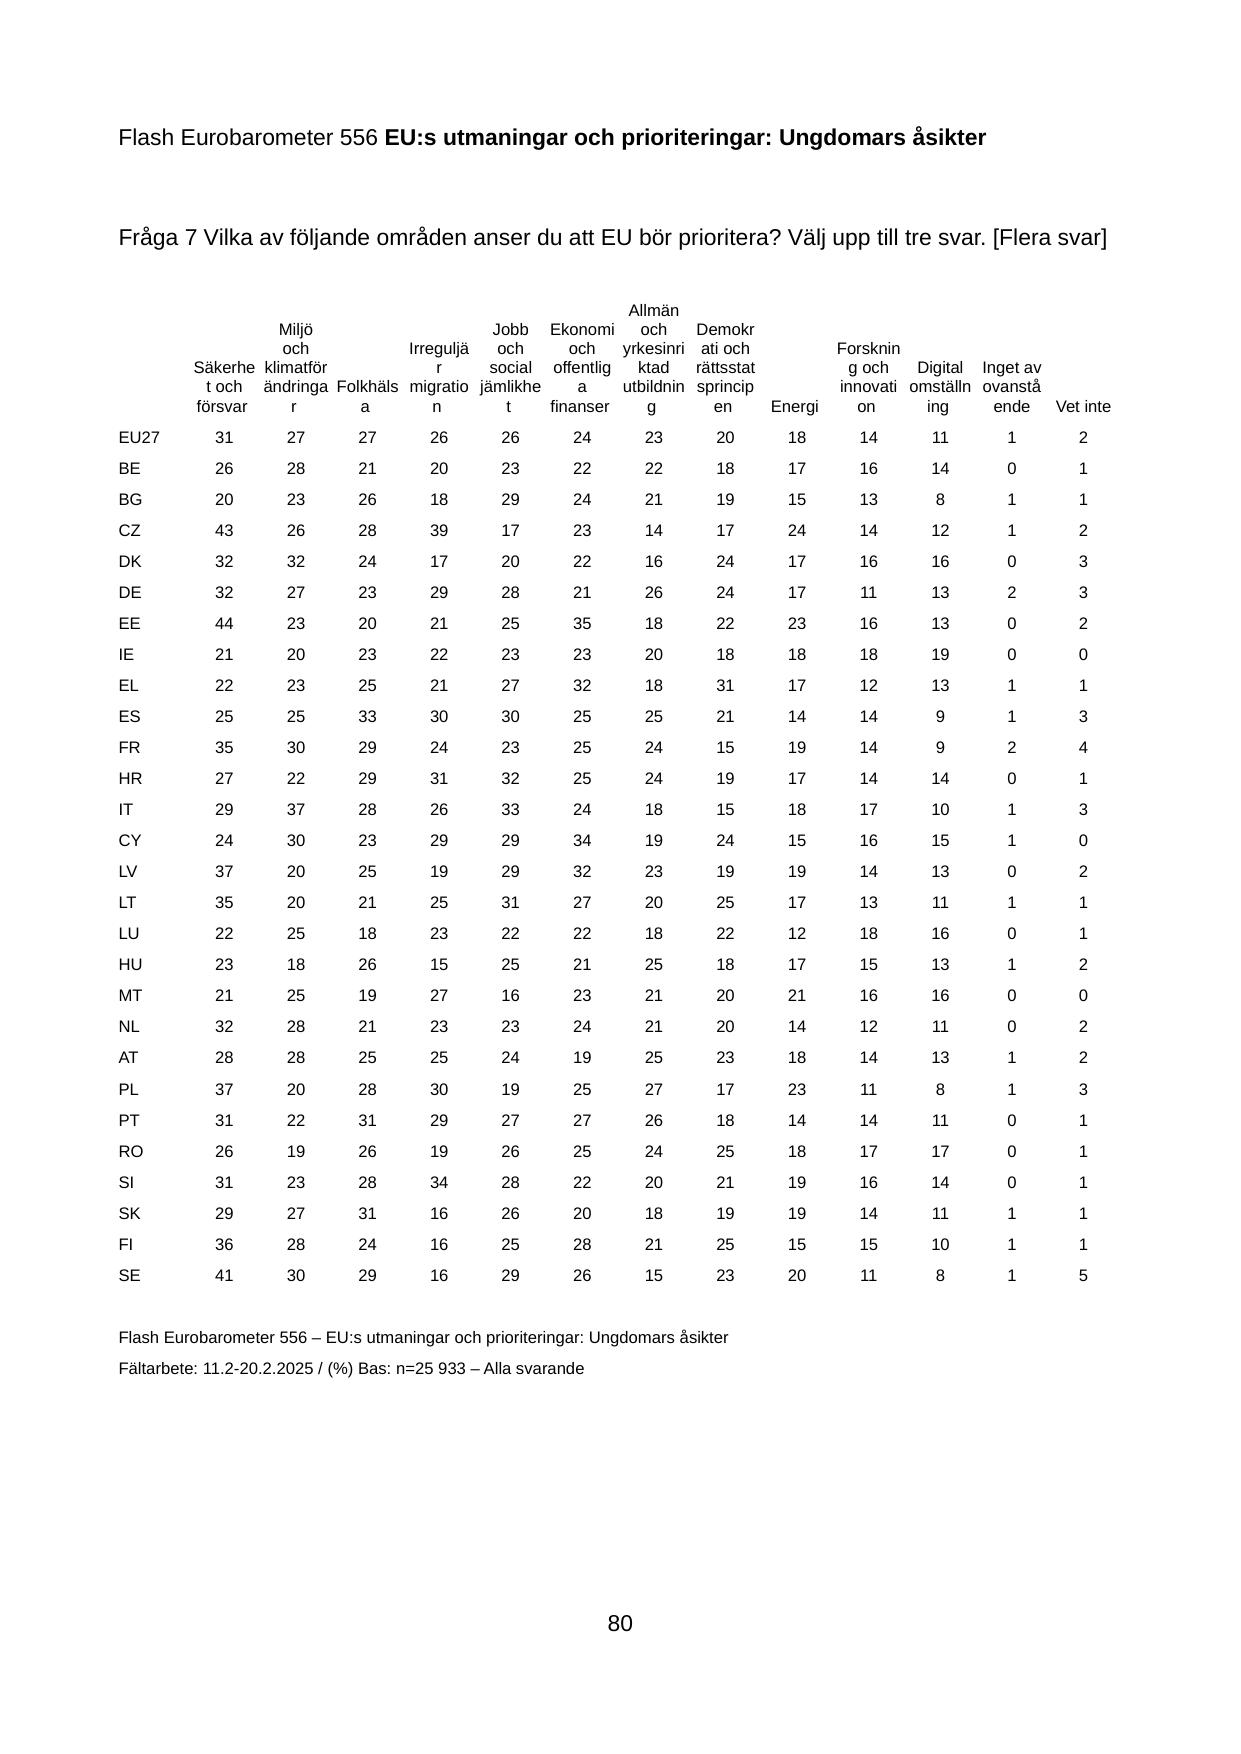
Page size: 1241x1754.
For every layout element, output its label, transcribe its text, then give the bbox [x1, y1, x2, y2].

table_cell LU [115, 918, 188, 949]
table_cell [115, 295, 188, 421]
table_cell 29 [403, 577, 475, 608]
table_cell 20 [260, 856, 332, 887]
table_cell 1 [976, 1073, 1047, 1104]
table_cell 21 [332, 453, 403, 483]
table_cell 31 [332, 1198, 403, 1228]
table_cell 37 [189, 1073, 260, 1104]
table_cell 2 [976, 577, 1047, 608]
table_cell 24 [475, 1042, 546, 1073]
table_cell 23 [403, 1011, 475, 1042]
table_cell 12 [761, 918, 833, 949]
table_cell 23 [475, 453, 546, 483]
table_cell [904, 256, 976, 294]
table_cell 15 [904, 825, 976, 856]
table_cell 20 [761, 1260, 833, 1291]
table_cell [332, 256, 403, 294]
table_cell 14 [904, 1166, 976, 1197]
table_cell 0 [976, 918, 1047, 949]
table_cell Flash Eurobarometer 556 – EU:s utmaningar och prioriteringar: Ungdomars åsikter [115, 1322, 1119, 1353]
table_cell 14 [761, 1011, 833, 1042]
table_cell 11 [904, 887, 976, 918]
table_cell [618, 1291, 689, 1322]
table_cell 33 [332, 701, 403, 732]
table_cell 20 [618, 1166, 689, 1197]
table_cell 25 [403, 1042, 475, 1073]
table_cell 3 [1048, 1073, 1119, 1104]
table_cell [189, 1291, 260, 1322]
table_cell 16 [618, 546, 689, 577]
table_cell 20 [260, 1073, 332, 1104]
table_cell 24 [690, 546, 761, 577]
table_cell [403, 256, 475, 294]
table_cell [189, 256, 260, 294]
table_cell 30 [260, 732, 332, 763]
table_cell 27 [475, 1104, 546, 1135]
table_cell [403, 1291, 475, 1322]
table_cell 15 [618, 1260, 689, 1291]
table_cell 27 [332, 421, 403, 452]
table_cell RO [115, 1135, 188, 1166]
table_cell 21 [403, 608, 475, 639]
table_cell 23 [403, 918, 475, 949]
table_cell 0 [1048, 639, 1119, 670]
table_cell 41 [189, 1260, 260, 1291]
table_cell 23 [332, 825, 403, 856]
table_cell 1 [1048, 1166, 1119, 1197]
table_cell 20 [690, 1011, 761, 1042]
table_cell 15 [761, 1229, 833, 1259]
table_cell 18 [618, 1198, 689, 1228]
table_cell 20 [618, 639, 689, 670]
table_cell Miljö och klimatförändringar [260, 295, 332, 421]
table_cell [618, 256, 689, 294]
table_cell [546, 256, 618, 294]
table_cell 20 [690, 421, 761, 452]
table_cell 29 [403, 825, 475, 856]
table_cell 17 [833, 1135, 904, 1166]
table_cell 1 [1048, 670, 1119, 701]
table_cell [115, 1291, 188, 1322]
table_cell 23 [260, 484, 332, 514]
table_cell 23 [546, 639, 618, 670]
table_cell 20 [260, 887, 332, 918]
table_cell HR [115, 763, 188, 794]
table_cell 24 [546, 1011, 618, 1042]
table_cell 29 [403, 1104, 475, 1135]
table_cell 25 [475, 1229, 546, 1259]
table_cell 29 [189, 794, 260, 825]
table_cell 20 [260, 639, 332, 670]
table_cell 15 [403, 949, 475, 980]
table_cell 24 [618, 763, 689, 794]
table_cell 35 [189, 732, 260, 763]
table_cell 14 [761, 1104, 833, 1135]
table_cell SI [115, 1166, 188, 1197]
table_cell 36 [189, 1229, 260, 1259]
table_cell 22 [546, 918, 618, 949]
table_cell 25 [332, 670, 403, 701]
table_cell 11 [833, 577, 904, 608]
table_cell 18 [833, 918, 904, 949]
table_cell 24 [690, 825, 761, 856]
table_cell 3 [1048, 546, 1119, 577]
table_cell 0 [1048, 980, 1119, 1011]
table_cell 16 [833, 546, 904, 577]
table_cell 1 [976, 825, 1047, 856]
table_cell 30 [260, 825, 332, 856]
table_cell Folkhälsa [332, 295, 403, 421]
table_cell IT [115, 794, 188, 825]
table_cell 19 [761, 1166, 833, 1197]
table_cell [690, 256, 761, 294]
table_cell [761, 1291, 833, 1322]
table_cell 24 [332, 1229, 403, 1259]
table_cell 28 [260, 1042, 332, 1073]
table_cell 28 [260, 1229, 332, 1259]
table_cell 17 [761, 763, 833, 794]
table_cell 37 [189, 856, 260, 887]
table_cell 19 [618, 825, 689, 856]
table_cell 20 [618, 887, 689, 918]
table_cell 28 [260, 1011, 332, 1042]
table_cell 13 [904, 949, 976, 980]
table_cell 24 [332, 546, 403, 577]
table_cell 17 [761, 453, 833, 483]
table_cell 16 [403, 1260, 475, 1291]
table_cell 23 [332, 639, 403, 670]
table_cell 19 [403, 856, 475, 887]
table_cell 43 [189, 515, 260, 546]
table_cell 1 [1048, 484, 1119, 514]
table_cell 29 [189, 1198, 260, 1228]
table_cell 11 [833, 1073, 904, 1104]
table_cell ES [115, 701, 188, 732]
table_cell 16 [904, 980, 976, 1011]
table_cell 15 [690, 794, 761, 825]
table_cell 1 [976, 670, 1047, 701]
table_cell 22 [690, 918, 761, 949]
table_cell 11 [904, 421, 976, 452]
table_cell 14 [833, 1042, 904, 1073]
table_cell 20 [690, 980, 761, 1011]
table_cell 0 [976, 856, 1047, 887]
table_cell 0 [976, 1011, 1047, 1042]
table_cell 0 [976, 546, 1047, 577]
table_cell 26 [475, 1135, 546, 1166]
table_cell 19 [690, 763, 761, 794]
table_cell BG [115, 484, 188, 514]
table_cell 25 [332, 856, 403, 887]
table_cell 23 [618, 421, 689, 452]
table_cell [1048, 1291, 1119, 1322]
table_cell 18 [761, 1042, 833, 1073]
table_cell 22 [260, 763, 332, 794]
table_cell 31 [189, 1166, 260, 1197]
table_cell 29 [475, 825, 546, 856]
table_cell 22 [475, 918, 546, 949]
table_cell 18 [332, 918, 403, 949]
table_cell 4 [1048, 732, 1119, 763]
table_cell DE [115, 577, 188, 608]
table_cell MT [115, 980, 188, 1011]
table_cell 19 [761, 856, 833, 887]
table_cell 29 [332, 732, 403, 763]
table_cell 22 [690, 608, 761, 639]
table_cell 39 [403, 515, 475, 546]
table_cell 13 [904, 1042, 976, 1073]
table_cell 21 [618, 980, 689, 1011]
table_cell 26 [332, 1135, 403, 1166]
table_cell 14 [833, 1104, 904, 1135]
table_cell 1 [1048, 1135, 1119, 1166]
table_cell 16 [403, 1229, 475, 1259]
table_cell 30 [403, 1073, 475, 1104]
table_cell 19 [690, 856, 761, 887]
table_cell 0 [976, 639, 1047, 670]
table_cell 17 [833, 794, 904, 825]
table_cell 26 [260, 515, 332, 546]
table_cell 26 [403, 421, 475, 452]
table_cell 21 [332, 1011, 403, 1042]
table_cell 0 [976, 1166, 1047, 1197]
table_cell 23 [761, 1073, 833, 1104]
table_cell 18 [761, 794, 833, 825]
table_cell 1 [1048, 453, 1119, 483]
table_cell 3 [1048, 794, 1119, 825]
table_cell 25 [189, 701, 260, 732]
table_cell 2 [1048, 1042, 1119, 1073]
table_cell 17 [904, 1135, 976, 1166]
table_cell 28 [189, 1042, 260, 1073]
table_cell 24 [690, 577, 761, 608]
table_cell 14 [904, 763, 976, 794]
table_cell 22 [403, 639, 475, 670]
table_cell 29 [332, 1260, 403, 1291]
table_cell 21 [546, 577, 618, 608]
table_cell 2 [1048, 515, 1119, 546]
table_cell DK [115, 546, 188, 577]
table_cell 25 [260, 980, 332, 1011]
table_cell 18 [833, 639, 904, 670]
table_cell [690, 1291, 761, 1322]
table_cell 18 [690, 639, 761, 670]
table_cell 27 [475, 670, 546, 701]
table_cell 16 [403, 1198, 475, 1228]
table_cell 23 [260, 1166, 332, 1197]
table_cell 14 [904, 453, 976, 483]
table_cell 14 [833, 763, 904, 794]
table_cell 14 [833, 1198, 904, 1228]
table_cell HU [115, 949, 188, 980]
table_cell 26 [403, 794, 475, 825]
table_cell 26 [189, 453, 260, 483]
table_cell 21 [189, 980, 260, 1011]
table_cell 2 [1048, 949, 1119, 980]
table_cell 3 [1048, 577, 1119, 608]
table_cell Fältarbete: 11.2-20.2.2025 / (%) Bas: n=25 933 – Alla svarande [115, 1353, 1119, 1384]
table_cell 16 [833, 825, 904, 856]
table_cell [904, 1291, 976, 1322]
table_cell 3 [1048, 701, 1119, 732]
table_cell 23 [189, 949, 260, 980]
table_cell 15 [833, 1229, 904, 1259]
table_cell 18 [618, 608, 689, 639]
table_cell 23 [690, 1260, 761, 1291]
table_cell 17 [761, 949, 833, 980]
table_cell 31 [403, 763, 475, 794]
table_cell 23 [332, 577, 403, 608]
table_cell EE [115, 608, 188, 639]
table_cell 16 [833, 453, 904, 483]
table_cell 23 [546, 980, 618, 1011]
table_cell 28 [475, 1166, 546, 1197]
table_cell 11 [904, 1198, 976, 1228]
table_cell 31 [690, 670, 761, 701]
table_cell [761, 256, 833, 294]
table_cell 18 [690, 1104, 761, 1135]
table_cell 9 [904, 701, 976, 732]
table_cell 26 [332, 484, 403, 514]
table_cell 25 [546, 732, 618, 763]
table_cell 18 [761, 1135, 833, 1166]
table_cell 13 [904, 856, 976, 887]
table_cell 20 [475, 546, 546, 577]
table_cell 22 [546, 1166, 618, 1197]
table_cell SK [115, 1198, 188, 1228]
table_cell 1 [976, 1198, 1047, 1228]
table_cell 29 [475, 484, 546, 514]
table_cell PL [115, 1073, 188, 1104]
table_cell 19 [546, 1042, 618, 1073]
table_cell 14 [833, 856, 904, 887]
table_cell 17 [403, 546, 475, 577]
table_cell 20 [332, 608, 403, 639]
table_cell FI [115, 1229, 188, 1259]
table_cell 11 [904, 1011, 976, 1042]
table_cell 22 [189, 918, 260, 949]
table_cell 24 [546, 484, 618, 514]
table_cell 20 [403, 453, 475, 483]
table_cell 20 [189, 484, 260, 514]
table_cell 0 [976, 608, 1047, 639]
table_cell Digital omställning [904, 295, 976, 421]
table_cell CY [115, 825, 188, 856]
table_cell 21 [690, 701, 761, 732]
table_cell 22 [546, 546, 618, 577]
table_cell 18 [260, 949, 332, 980]
table_cell 23 [475, 1011, 546, 1042]
table_cell Inget av ovanstående [976, 295, 1047, 421]
table_cell 18 [761, 421, 833, 452]
table_cell 19 [403, 1135, 475, 1166]
table_cell 19 [332, 980, 403, 1011]
table_cell 28 [332, 515, 403, 546]
table_cell 25 [260, 918, 332, 949]
table_cell 1 [1048, 1198, 1119, 1228]
table_cell 19 [761, 732, 833, 763]
table_cell IE [115, 639, 188, 670]
table_cell 23 [546, 515, 618, 546]
table_cell 28 [260, 453, 332, 483]
table_cell 32 [546, 856, 618, 887]
table_cell 0 [976, 453, 1047, 483]
table_cell 25 [403, 887, 475, 918]
table_cell 28 [546, 1229, 618, 1259]
table_header Fråga 7 Vilka av följande områden anser du att EU bör prioritera? Välj upp till tre svar. [Flera svar] [115, 218, 1119, 256]
table_cell 25 [690, 1135, 761, 1166]
table_cell 26 [618, 577, 689, 608]
table_cell 25 [618, 949, 689, 980]
table_cell 25 [546, 763, 618, 794]
table_cell 8 [904, 484, 976, 514]
table_cell 17 [761, 546, 833, 577]
table_cell 30 [260, 1260, 332, 1291]
table_cell 35 [546, 608, 618, 639]
table_cell Irreguljär migration [403, 295, 475, 421]
table_cell 18 [618, 670, 689, 701]
table_cell 23 [690, 1042, 761, 1073]
table_cell CZ [115, 515, 188, 546]
table_cell 1 [1048, 918, 1119, 949]
table_cell 16 [833, 608, 904, 639]
table_cell 0 [976, 1135, 1047, 1166]
table_cell 17 [761, 670, 833, 701]
table_cell PT [115, 1104, 188, 1135]
table_cell 12 [833, 670, 904, 701]
table_cell 18 [690, 949, 761, 980]
table_cell 2 [1048, 608, 1119, 639]
table_cell 35 [189, 887, 260, 918]
table_cell Vet inte [1048, 295, 1119, 421]
table_cell 1 [976, 1042, 1047, 1073]
table_cell 1 [976, 1229, 1047, 1259]
table_cell 23 [475, 732, 546, 763]
table_cell 34 [403, 1166, 475, 1197]
table_cell 15 [761, 484, 833, 514]
table_cell 24 [546, 794, 618, 825]
table_cell 16 [833, 1166, 904, 1197]
table_cell 31 [475, 887, 546, 918]
table_cell 21 [618, 484, 689, 514]
table_cell EL [115, 670, 188, 701]
table_cell 24 [403, 732, 475, 763]
table_cell 19 [475, 1073, 546, 1104]
table_cell 1 [1048, 1229, 1119, 1259]
table_cell 13 [904, 608, 976, 639]
table_cell 18 [761, 639, 833, 670]
table_cell [976, 1291, 1047, 1322]
table_cell 20 [546, 1198, 618, 1228]
table_cell 19 [761, 1198, 833, 1228]
table_cell 14 [833, 421, 904, 452]
table_cell 22 [618, 453, 689, 483]
table_cell 17 [690, 1073, 761, 1104]
table_cell [475, 1291, 546, 1322]
table_cell LT [115, 887, 188, 918]
table_cell 30 [475, 701, 546, 732]
table_cell 14 [761, 701, 833, 732]
table_cell 26 [475, 421, 546, 452]
table_cell 24 [618, 1135, 689, 1166]
table_cell 22 [189, 670, 260, 701]
table_cell 21 [189, 639, 260, 670]
table_cell 32 [475, 763, 546, 794]
table_cell 1 [1048, 887, 1119, 918]
table_cell 30 [403, 701, 475, 732]
table_cell 32 [189, 546, 260, 577]
table_cell NL [115, 1011, 188, 1042]
table_cell AT [115, 1042, 188, 1073]
table_cell 21 [618, 1229, 689, 1259]
table_cell 25 [546, 1073, 618, 1104]
table_cell 23 [618, 856, 689, 887]
table_cell 25 [690, 1229, 761, 1259]
table_cell 24 [189, 825, 260, 856]
table_cell 2 [1048, 1011, 1119, 1042]
table_cell 2 [1048, 856, 1119, 887]
table_cell 11 [904, 1104, 976, 1135]
table_cell 29 [475, 856, 546, 887]
table_cell 32 [260, 546, 332, 577]
table_cell 1 [976, 484, 1047, 514]
table_cell 0 [976, 1104, 1047, 1135]
table_cell 23 [761, 608, 833, 639]
table_cell 33 [475, 794, 546, 825]
table_cell 21 [618, 1011, 689, 1042]
table_cell 27 [618, 1073, 689, 1104]
table_cell 16 [904, 918, 976, 949]
table_cell 26 [618, 1104, 689, 1135]
table_cell 16 [475, 980, 546, 1011]
table_cell 13 [833, 484, 904, 514]
table_cell 15 [761, 825, 833, 856]
table_cell 10 [904, 1229, 976, 1259]
table_cell 26 [332, 949, 403, 980]
table_cell 8 [904, 1073, 976, 1104]
table_cell 21 [403, 670, 475, 701]
table_cell 15 [833, 949, 904, 980]
table_cell 10 [904, 794, 976, 825]
table_cell 21 [761, 980, 833, 1011]
table_cell FR [115, 732, 188, 763]
table_cell 2 [976, 732, 1047, 763]
table_cell [475, 256, 546, 294]
table_cell 1 [976, 701, 1047, 732]
table_cell 26 [475, 1198, 546, 1228]
table_cell Forskning och innovation [833, 295, 904, 421]
table_cell 5 [1048, 1260, 1119, 1291]
table_cell 27 [260, 1198, 332, 1228]
table_cell 26 [546, 1260, 618, 1291]
table_cell 27 [546, 887, 618, 918]
table_cell 31 [189, 1104, 260, 1135]
table_cell 13 [904, 577, 976, 608]
table_cell 19 [260, 1135, 332, 1166]
table_cell 27 [189, 763, 260, 794]
table_cell Demokrati och rättsstatsprincipen [690, 295, 761, 421]
table_cell 27 [403, 980, 475, 1011]
table_cell 29 [475, 1260, 546, 1291]
table_cell 44 [189, 608, 260, 639]
table_cell 21 [546, 949, 618, 980]
table_cell 24 [618, 732, 689, 763]
table_cell 25 [690, 887, 761, 918]
table_cell [546, 1291, 618, 1322]
table_cell 22 [546, 453, 618, 483]
table_cell 26 [189, 1135, 260, 1166]
table_cell 19 [690, 484, 761, 514]
table_cell 24 [761, 515, 833, 546]
table_cell 29 [332, 763, 403, 794]
table_cell 34 [546, 825, 618, 856]
table_cell 25 [618, 1042, 689, 1073]
table_cell 9 [904, 732, 976, 763]
table_cell 1 [976, 421, 1047, 452]
table_cell 1 [976, 949, 1047, 980]
table_cell 14 [833, 701, 904, 732]
table_cell 16 [904, 546, 976, 577]
table_cell 13 [833, 887, 904, 918]
table_cell 37 [260, 794, 332, 825]
table_cell 13 [904, 670, 976, 701]
table_cell 25 [332, 1042, 403, 1073]
table_cell 17 [690, 515, 761, 546]
table_cell 15 [690, 732, 761, 763]
table_cell 24 [546, 421, 618, 452]
table_cell 12 [904, 515, 976, 546]
table_cell Säkerhet och försvar [189, 295, 260, 421]
table_cell 1 [1048, 763, 1119, 794]
table_cell 31 [189, 421, 260, 452]
table_cell [260, 256, 332, 294]
table_cell 1 [976, 887, 1047, 918]
table_cell 14 [833, 732, 904, 763]
table_cell 16 [833, 980, 904, 1011]
table_cell 1 [976, 515, 1047, 546]
table_cell 17 [761, 577, 833, 608]
table_cell LV [115, 856, 188, 887]
table_cell [1048, 256, 1119, 294]
table_cell SE [115, 1260, 188, 1291]
table_cell 12 [833, 1011, 904, 1042]
table_cell 0 [1048, 825, 1119, 856]
table_cell 14 [833, 515, 904, 546]
table_cell 25 [546, 701, 618, 732]
table_cell 19 [904, 639, 976, 670]
table_cell 32 [189, 577, 260, 608]
table_cell 28 [475, 577, 546, 608]
table_cell 23 [260, 608, 332, 639]
table_cell [833, 1291, 904, 1322]
table_cell 32 [546, 670, 618, 701]
table_cell [332, 1291, 403, 1322]
table_cell 22 [260, 1104, 332, 1135]
table_cell [833, 256, 904, 294]
table_cell 17 [475, 515, 546, 546]
table_cell 1 [976, 1260, 1047, 1291]
table_cell 31 [332, 1104, 403, 1135]
table_cell 1 [1048, 1104, 1119, 1135]
table_cell 18 [618, 918, 689, 949]
table_cell [976, 256, 1047, 294]
table_cell 14 [618, 515, 689, 546]
table_cell 21 [332, 887, 403, 918]
table_cell 0 [976, 980, 1047, 1011]
table_cell [115, 256, 188, 294]
table_cell 11 [833, 1260, 904, 1291]
table_cell 17 [761, 887, 833, 918]
table_cell 18 [403, 484, 475, 514]
table_cell 18 [690, 453, 761, 483]
table_cell 25 [475, 608, 546, 639]
table_cell 23 [260, 670, 332, 701]
table_cell 28 [332, 1166, 403, 1197]
table_cell 18 [618, 794, 689, 825]
table_cell 27 [546, 1104, 618, 1135]
table_cell Allmän och yrkesinriktad utbildning [618, 295, 689, 421]
table_cell Energi [761, 295, 833, 421]
table_cell 19 [690, 1198, 761, 1228]
table_cell 0 [976, 763, 1047, 794]
table_cell 21 [690, 1166, 761, 1197]
table_cell [260, 1291, 332, 1322]
table_cell 8 [904, 1260, 976, 1291]
table_cell Ekonomi och offentliga finanser [546, 295, 618, 421]
table_cell BE [115, 453, 188, 483]
table_cell Jobb och social jämlikhet [475, 295, 546, 421]
table_cell 27 [260, 421, 332, 452]
table_cell EU27 [115, 421, 188, 452]
table_cell 27 [260, 577, 332, 608]
table_cell 1 [976, 794, 1047, 825]
table_cell 25 [546, 1135, 618, 1166]
table_cell 32 [189, 1011, 260, 1042]
table_cell 28 [332, 794, 403, 825]
table_cell 25 [260, 701, 332, 732]
table_cell 25 [475, 949, 546, 980]
table_cell 25 [618, 701, 689, 732]
table_cell 2 [1048, 421, 1119, 452]
table_cell 23 [475, 639, 546, 670]
table_cell 28 [332, 1073, 403, 1104]
